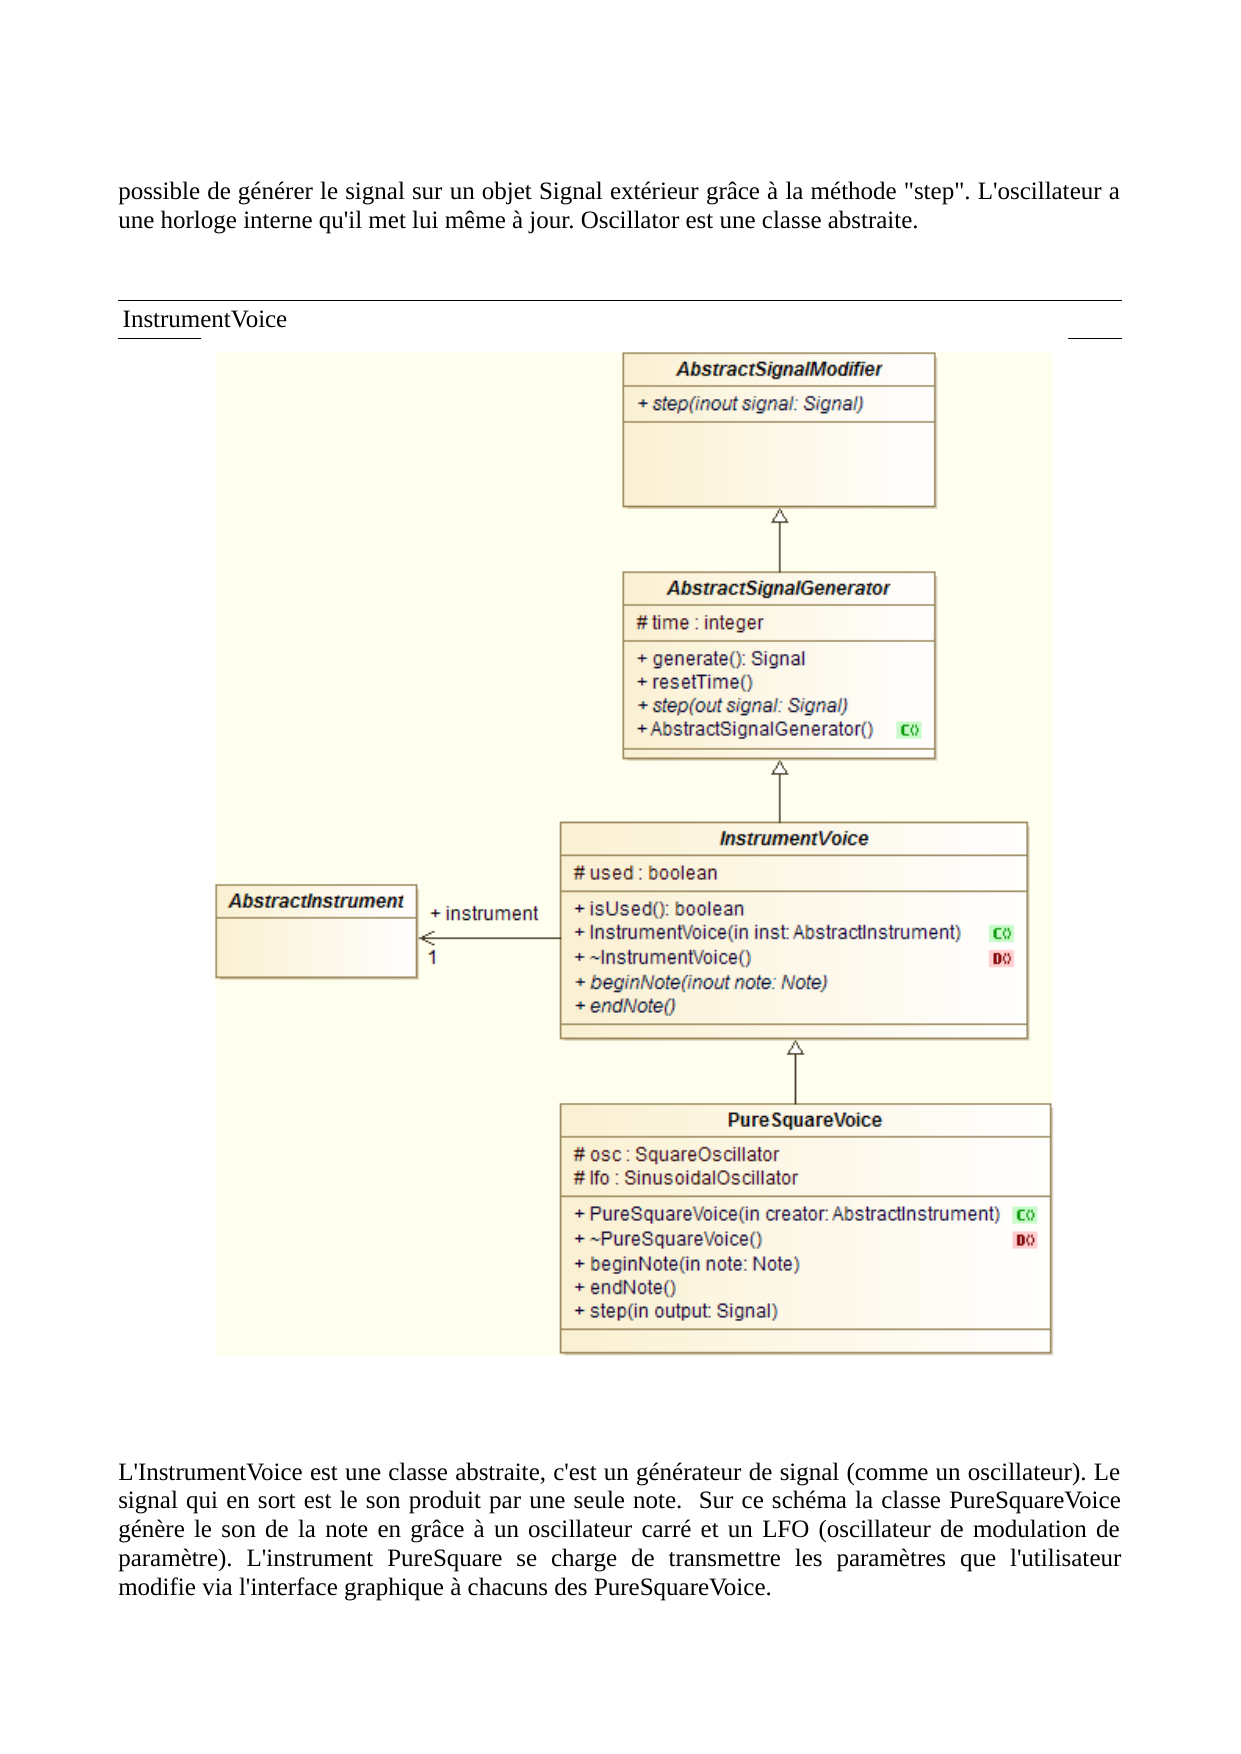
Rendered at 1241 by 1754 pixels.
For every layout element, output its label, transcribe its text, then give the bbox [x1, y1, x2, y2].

picture [201, 337, 1069, 1371]
text L'InstrumentVoice est une classe abstraite, c'est un générateur de signal (comme un oscillateur). Le signal qui en sort est le son produit par une seule note. Sur ce schéma la classe PureSquareVoice génère le son de la note en grâce à un oscillateur carré et un LFO (oscillateur de modulation de paramètre). L'instrument PureSquare se charge de transmettre les paramètres que l'utilisateur modifie via l'interface graphique à chacuns des PureSquareVoice. [118, 1457, 1122, 1601]
text possible de générer le signal sur un objet Signal extérieur grâce à la méthode "step". L'oscillateur a une horloge interne qu'il met lui même à jour. Oscillator est une classe abstraite. [118, 176, 1122, 234]
text InstrumentVoice [118, 301, 1122, 338]
